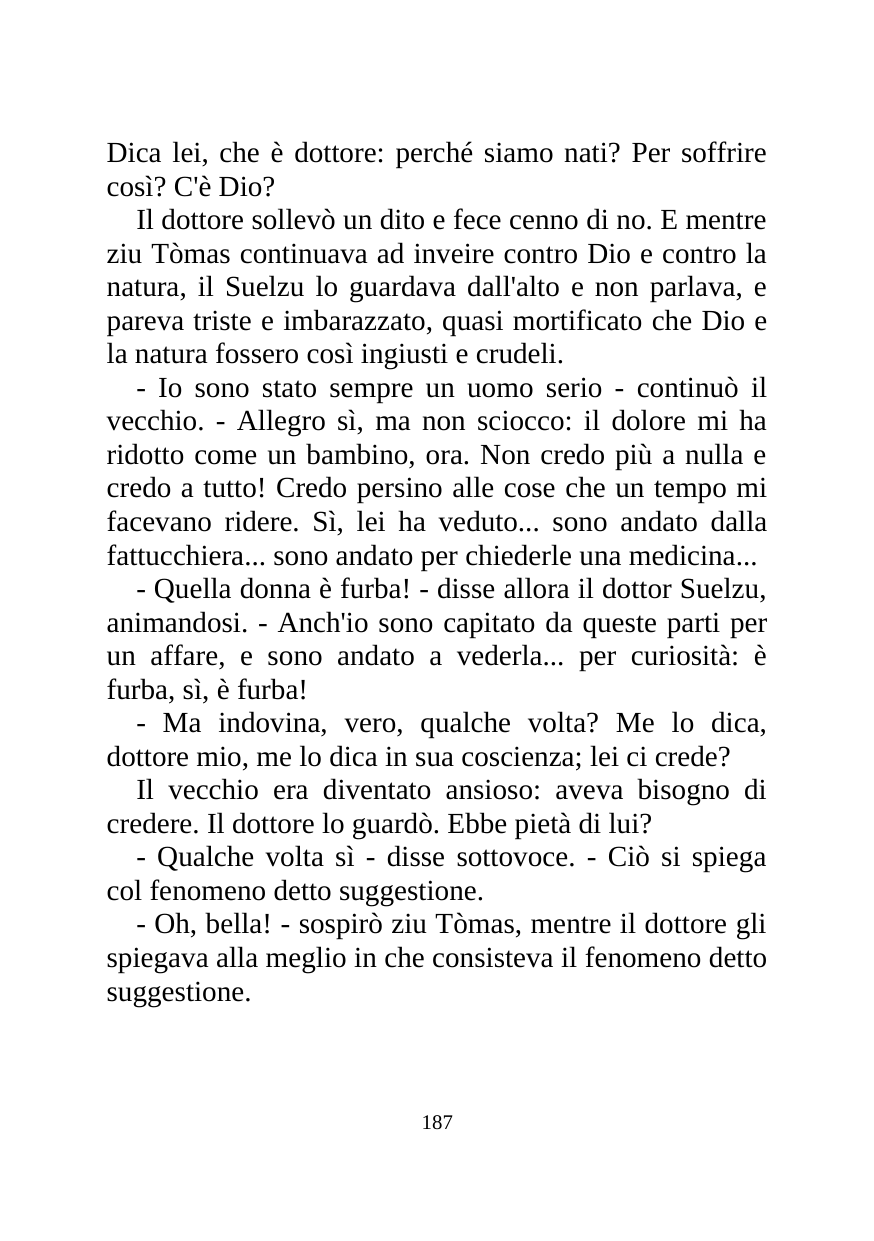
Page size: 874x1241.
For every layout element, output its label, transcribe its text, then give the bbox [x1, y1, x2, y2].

text - Qualche volta sì - disse sottovoce. - Ciò si spiega col fenomeno detto suggestione. [106, 839, 768, 907]
text - Oh, bella! - sospirò ziu Tòmas, mentre il dottore gli spiegava alla meglio in che consisteva il fenomeno detto suggestione. [106, 907, 768, 1007]
text Il dottore sollevò un dito e fece cenno di no. E mentre ziu Tòmas continuava ad inveire contro Dio e contro la natura, il Suelzu lo guardava dall'alto e non parlava, e pareva triste e imbarazzato, quasi mortificato che Dio e la natura fossero così ingiusti e crudeli. [106, 202, 768, 370]
text - Ma indovina, vero, qualche volta? Me lo dica, dottore mio, me lo dica in sua coscienza; lei ci crede? [106, 705, 768, 772]
text - Quella donna è furba! - disse allora il dottor Suelzu, animandosi. - Anch'io sono capitato da queste parti per un affare, e sono andato a vederla... per curiosità: è furba, sì, è furba! [106, 571, 768, 705]
text - Io sono stato sempre un uomo serio - continuò il vecchio. - Allegro sì, ma non sciocco: il dolore mi ha ridotto come un bambino, ora. Non credo più a nulla e credo a tutto! Credo persino alle cose che un tempo mi facevano ridere. Sì, lei ha veduto... sono andato dalla fattucchiera... sono andato per chiederle una medicina... [106, 370, 768, 571]
text - Dica lei, che è dottore: perché siamo nati? Per soffrire così? C'è Dio? [106, 135, 768, 202]
text Il vecchio era diventato ansioso: aveva bisogno di credere. Il dottore lo guardò. Ebbe pietà di lui? [106, 772, 768, 839]
